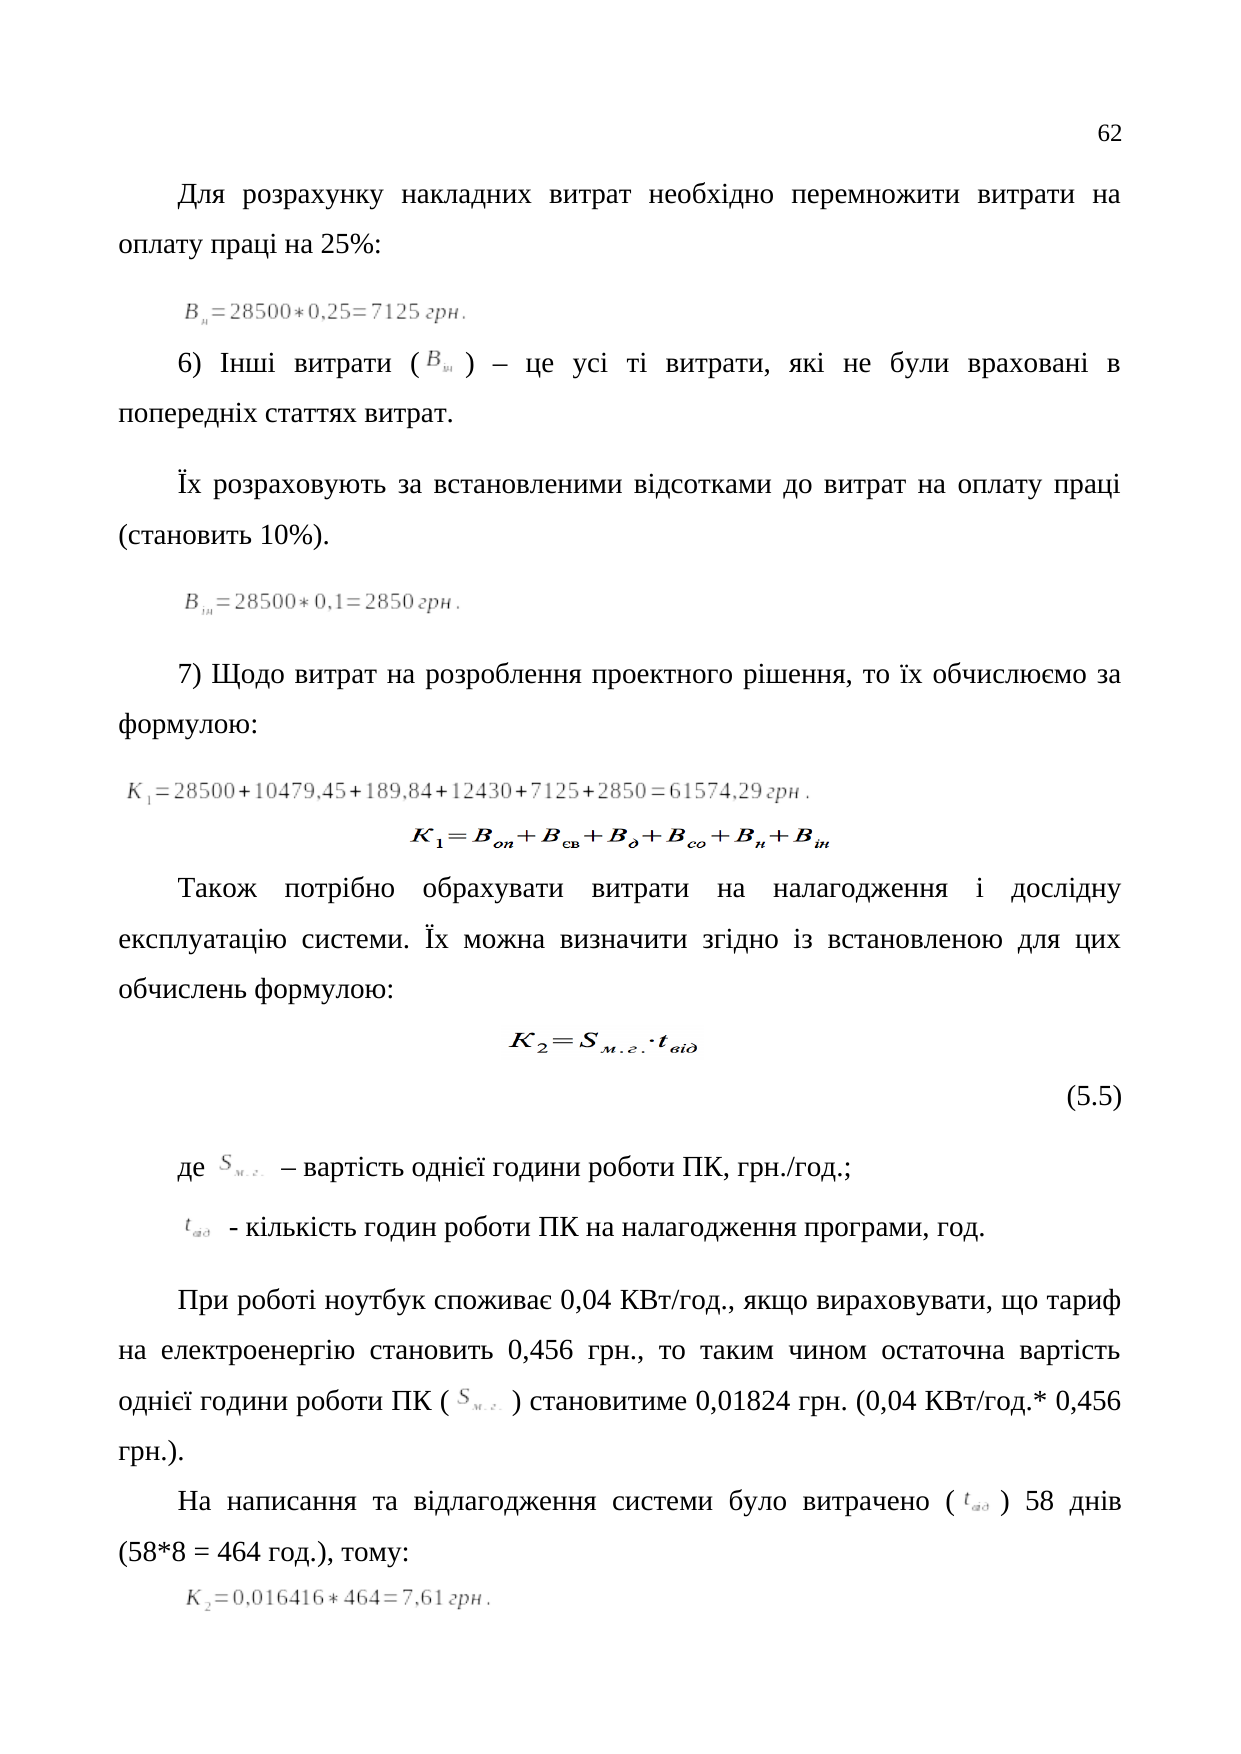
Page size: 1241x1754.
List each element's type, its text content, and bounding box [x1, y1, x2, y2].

text 7) Щодо витрат на розроблення проектного рішення, то їх обчислюємо за формулою: [118, 656, 1122, 740]
text 6) Інші витрати () – це усі ті витрати, які не були враховані в попередніх статтях витрат. [118, 345, 1122, 429]
picture [401, 816, 840, 853]
text Їх розраховують за встановленими відсотками до витрат на оплату праці (становить 10%). [118, 466, 1122, 550]
picture [501, 1024, 704, 1060]
text На написання та відлагодження системи було витрачено () 58 днів (58*8 = 464 год.), тому: [118, 1483, 1122, 1567]
text При роботі ноутбук споживає 0,04 КВт/год., якщо вираховувати, що тариф на електроенергію становить 0,456 грн., то таким чином остаточна вартість однієї години роботи ПК () становитиме 0,01824 грн. (0,04 КВт/год.* 0,456 грн.). [118, 1282, 1122, 1467]
text - кількість годин роботи ПК на налагодження програми, год. [118, 1209, 1122, 1244]
text де – вартість однієї години роботи ПК, грн./год.; [118, 1149, 1122, 1183]
text Також потрібно обрахувати витрати на налагодження і дослідну експлуатацію системи. Їх можна визначити згідно із встановленою для цих обчислень формулою: [118, 845, 1122, 1005]
text Для розрахунку накладних витрат необхідно перемножити витрати на оплату праці на 25%: [118, 176, 1122, 260]
text (5.5) [118, 1023, 1122, 1111]
